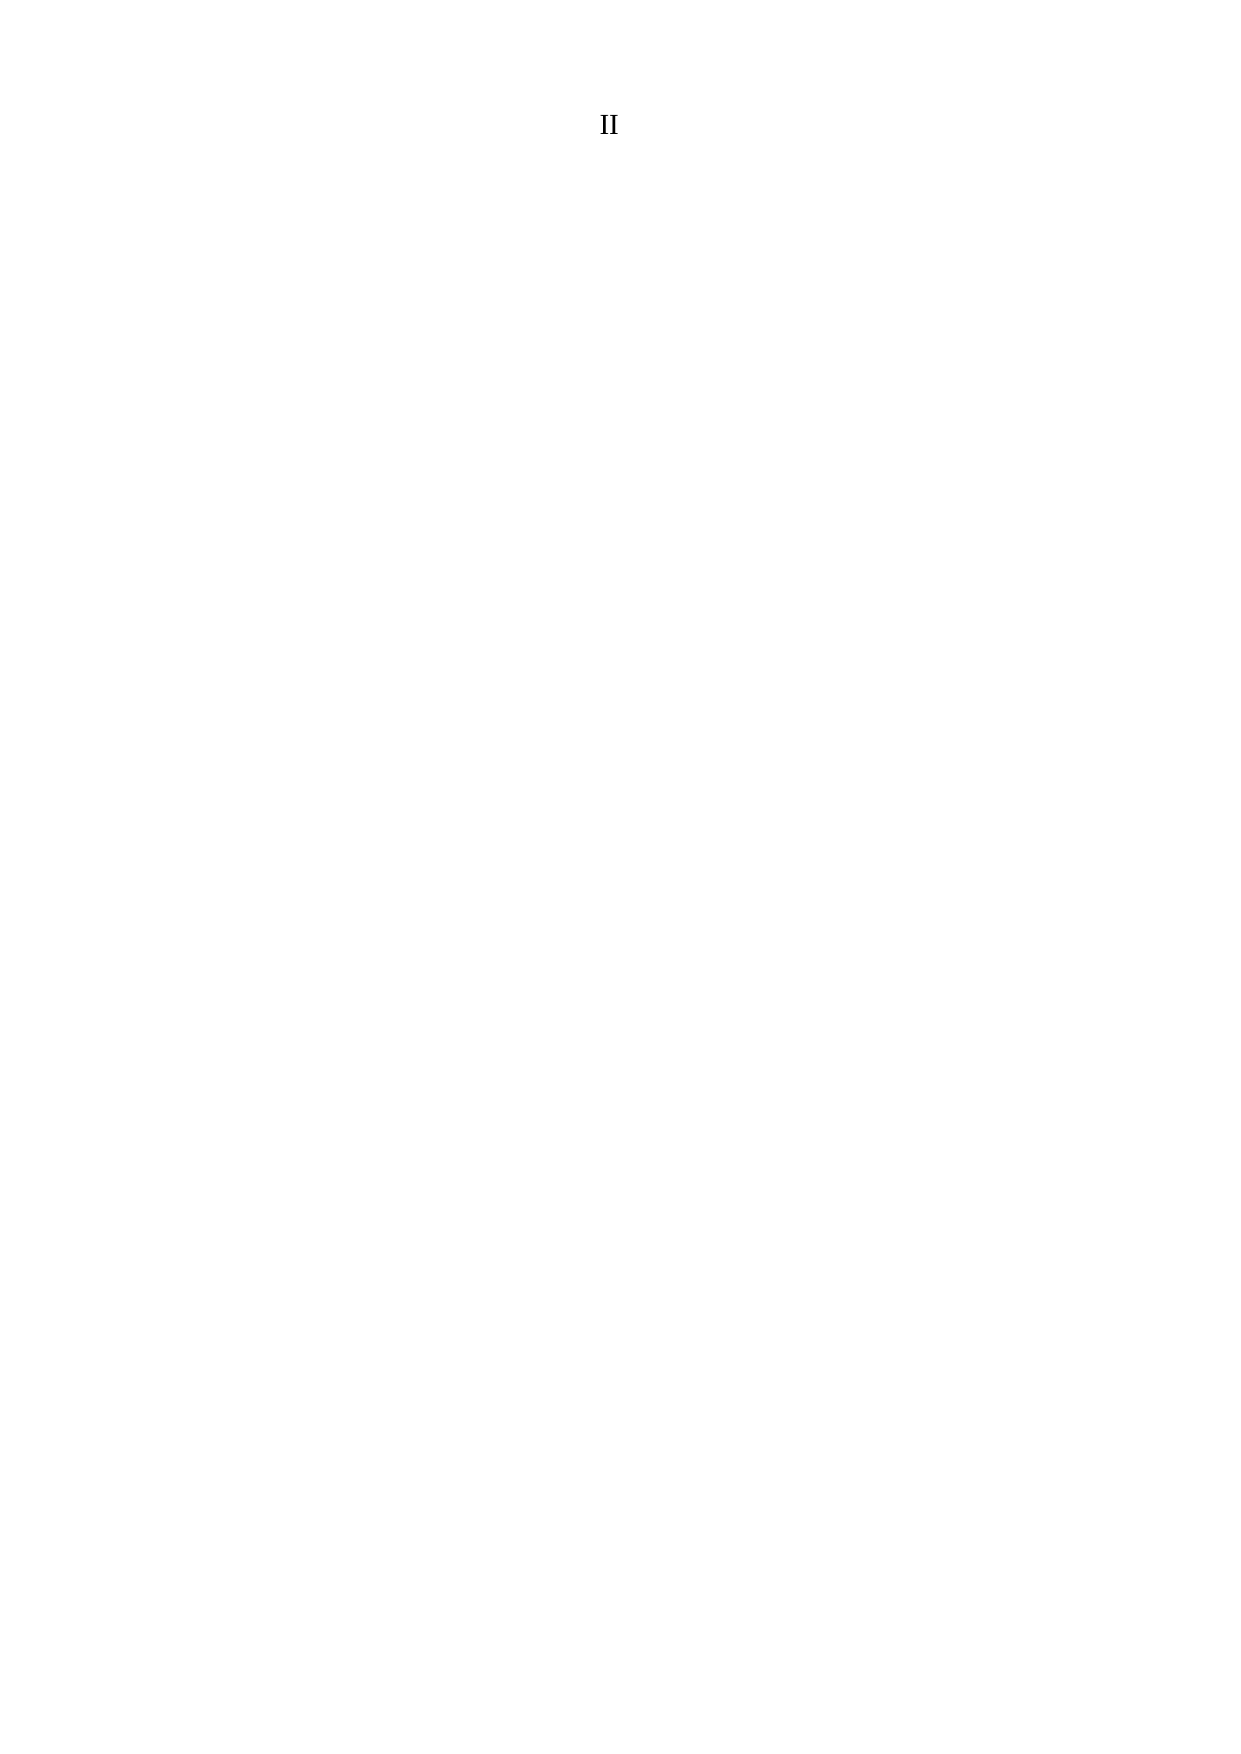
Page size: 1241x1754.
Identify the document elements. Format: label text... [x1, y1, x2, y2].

text II [146, 107, 1072, 141]
